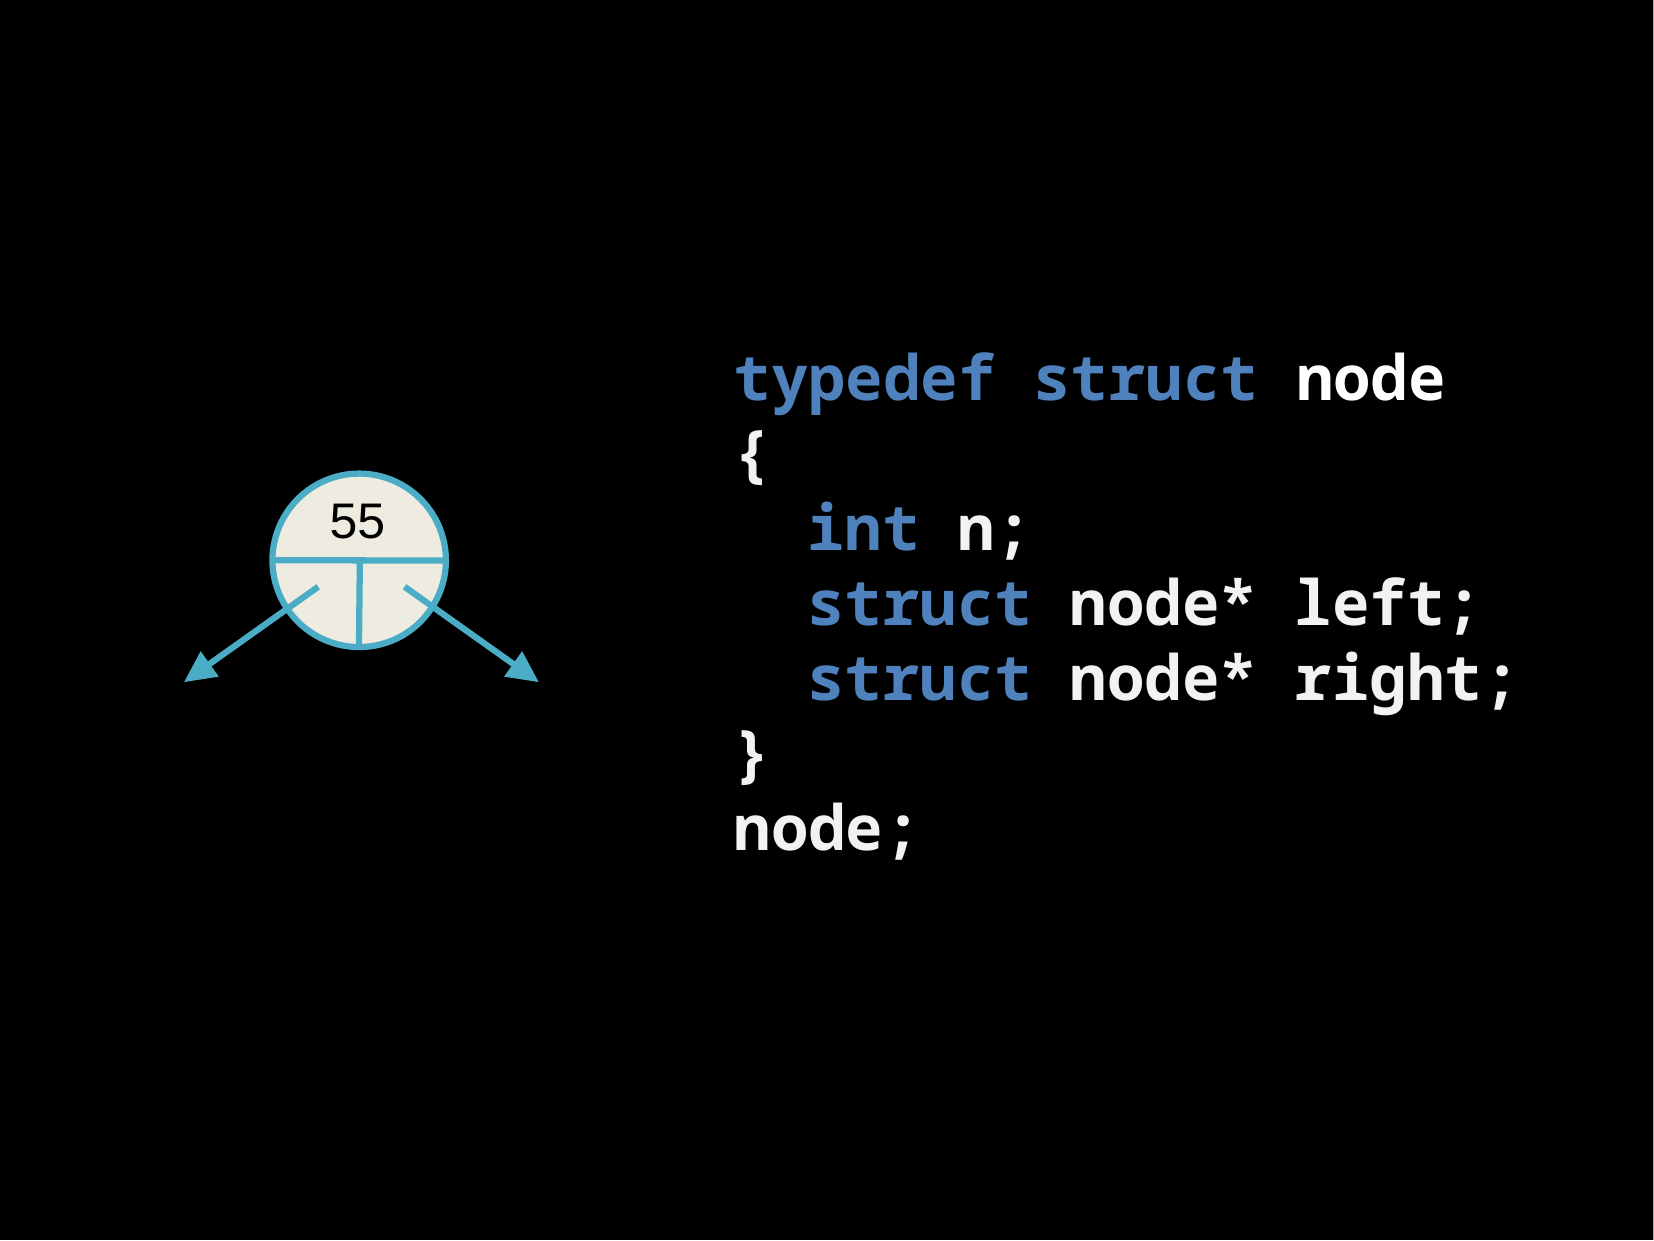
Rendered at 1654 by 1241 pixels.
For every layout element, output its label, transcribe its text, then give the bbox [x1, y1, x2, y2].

text_box [420, 498, 446, 557]
text_box typedef struct node { int n; struct node* left; struct node* right; } node; [718, 281, 1565, 1030]
text_box [272, 564, 356, 647]
text_box [363, 564, 446, 647]
text_box 55 [314, 473, 420, 570]
text_box [272, 486, 314, 557]
